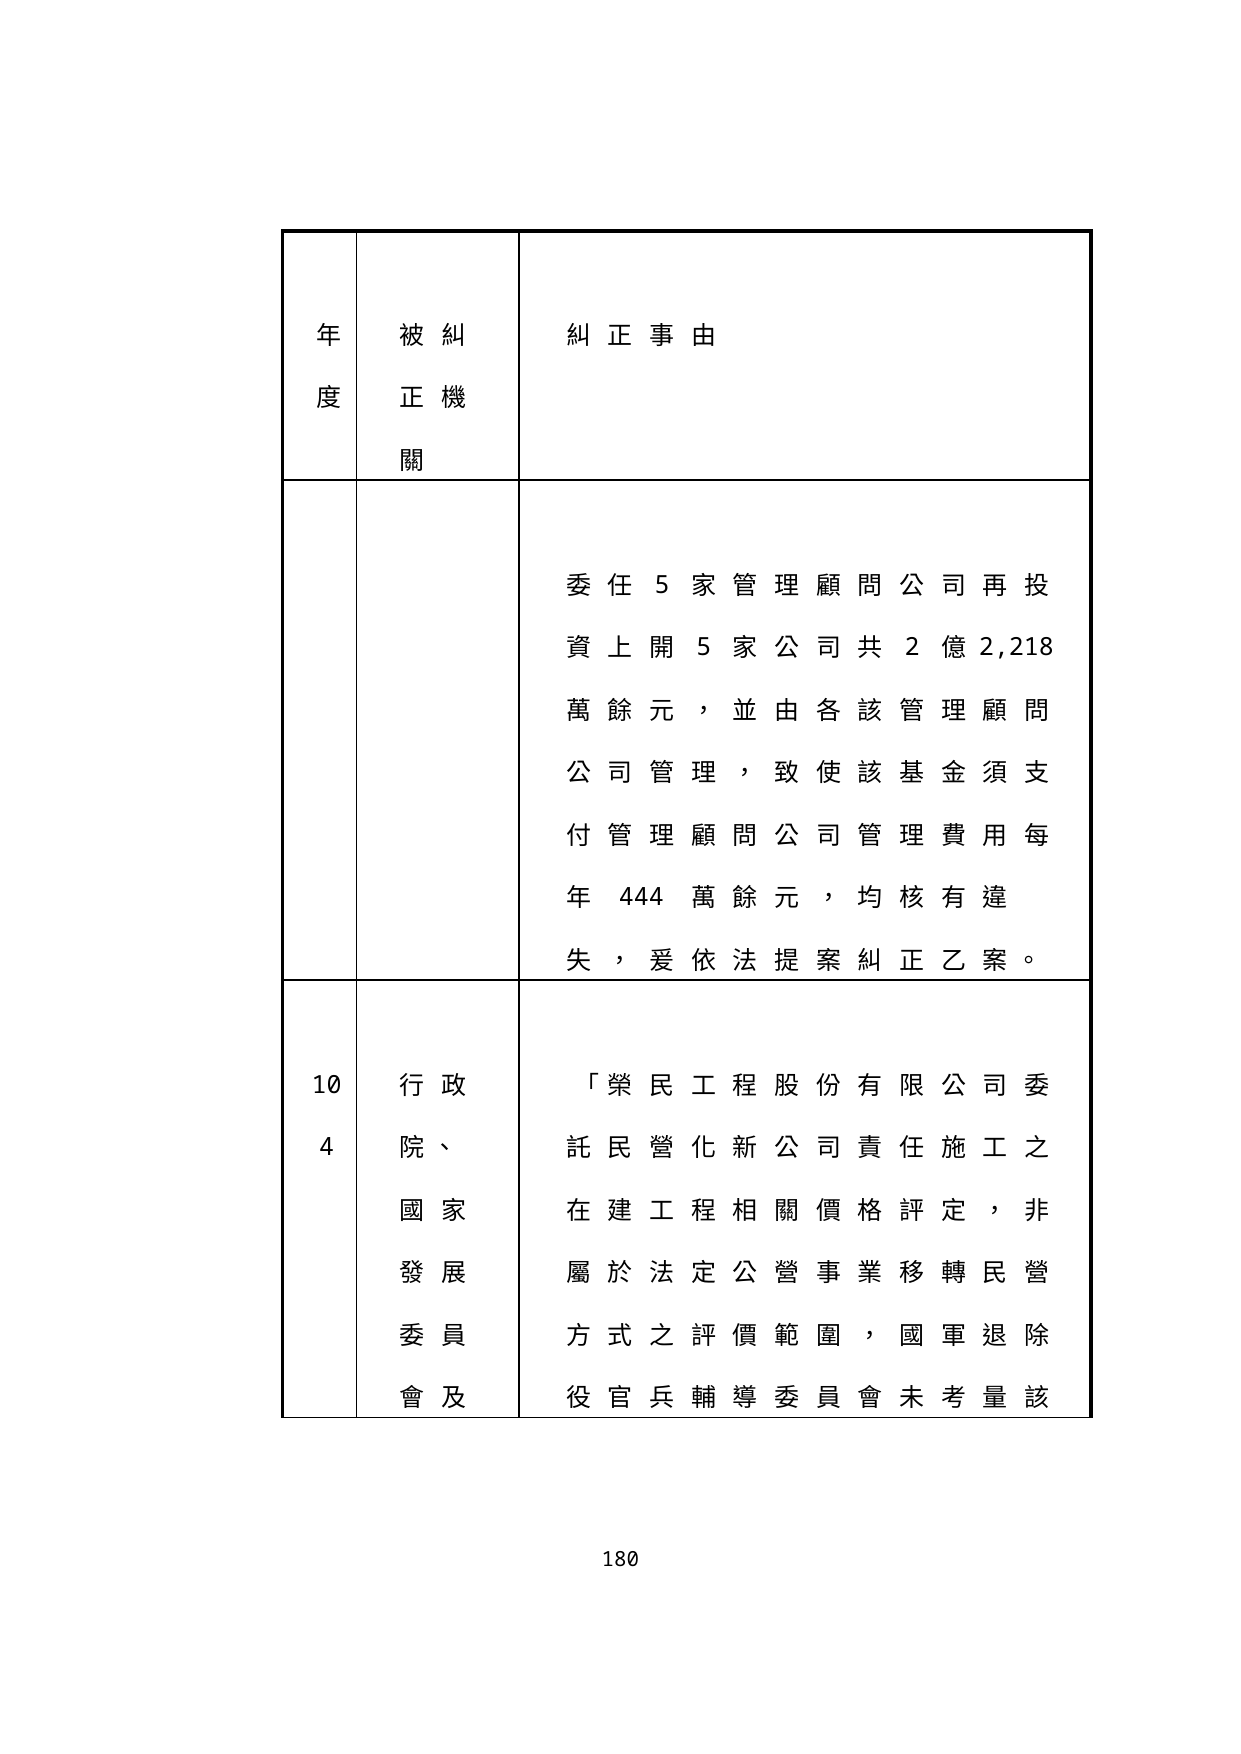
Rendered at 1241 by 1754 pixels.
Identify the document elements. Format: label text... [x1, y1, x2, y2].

table_cell [284, 481, 356, 979]
table_cell 「榮民工程股份有限公司委託民營化新公司責任施工之在建工程相關價格評定，非屬於法定公營事業移轉民營方式之評價範圍，國軍退除役官兵輔導委員會未考量該 [520, 981, 1089, 1417]
table_header 年度 [284, 233, 356, 479]
table_cell 行政院、國家發展委員會及 [357, 981, 518, 1417]
table_cell 104 [284, 981, 356, 1417]
table_header 糾正事由 [520, 233, 1089, 479]
table_cell [357, 481, 518, 979]
table_header 被糾正機關 [357, 233, 518, 479]
table_cell 委任5家管理顧問公司再投資上開5家公司共2億2,218萬餘元，並由各該管理顧問公司管理，致使該基金須支付管理顧問公司管理費用每年444萬餘元，均核有違失，爰依法提案糾正乙案。 [520, 481, 1089, 979]
